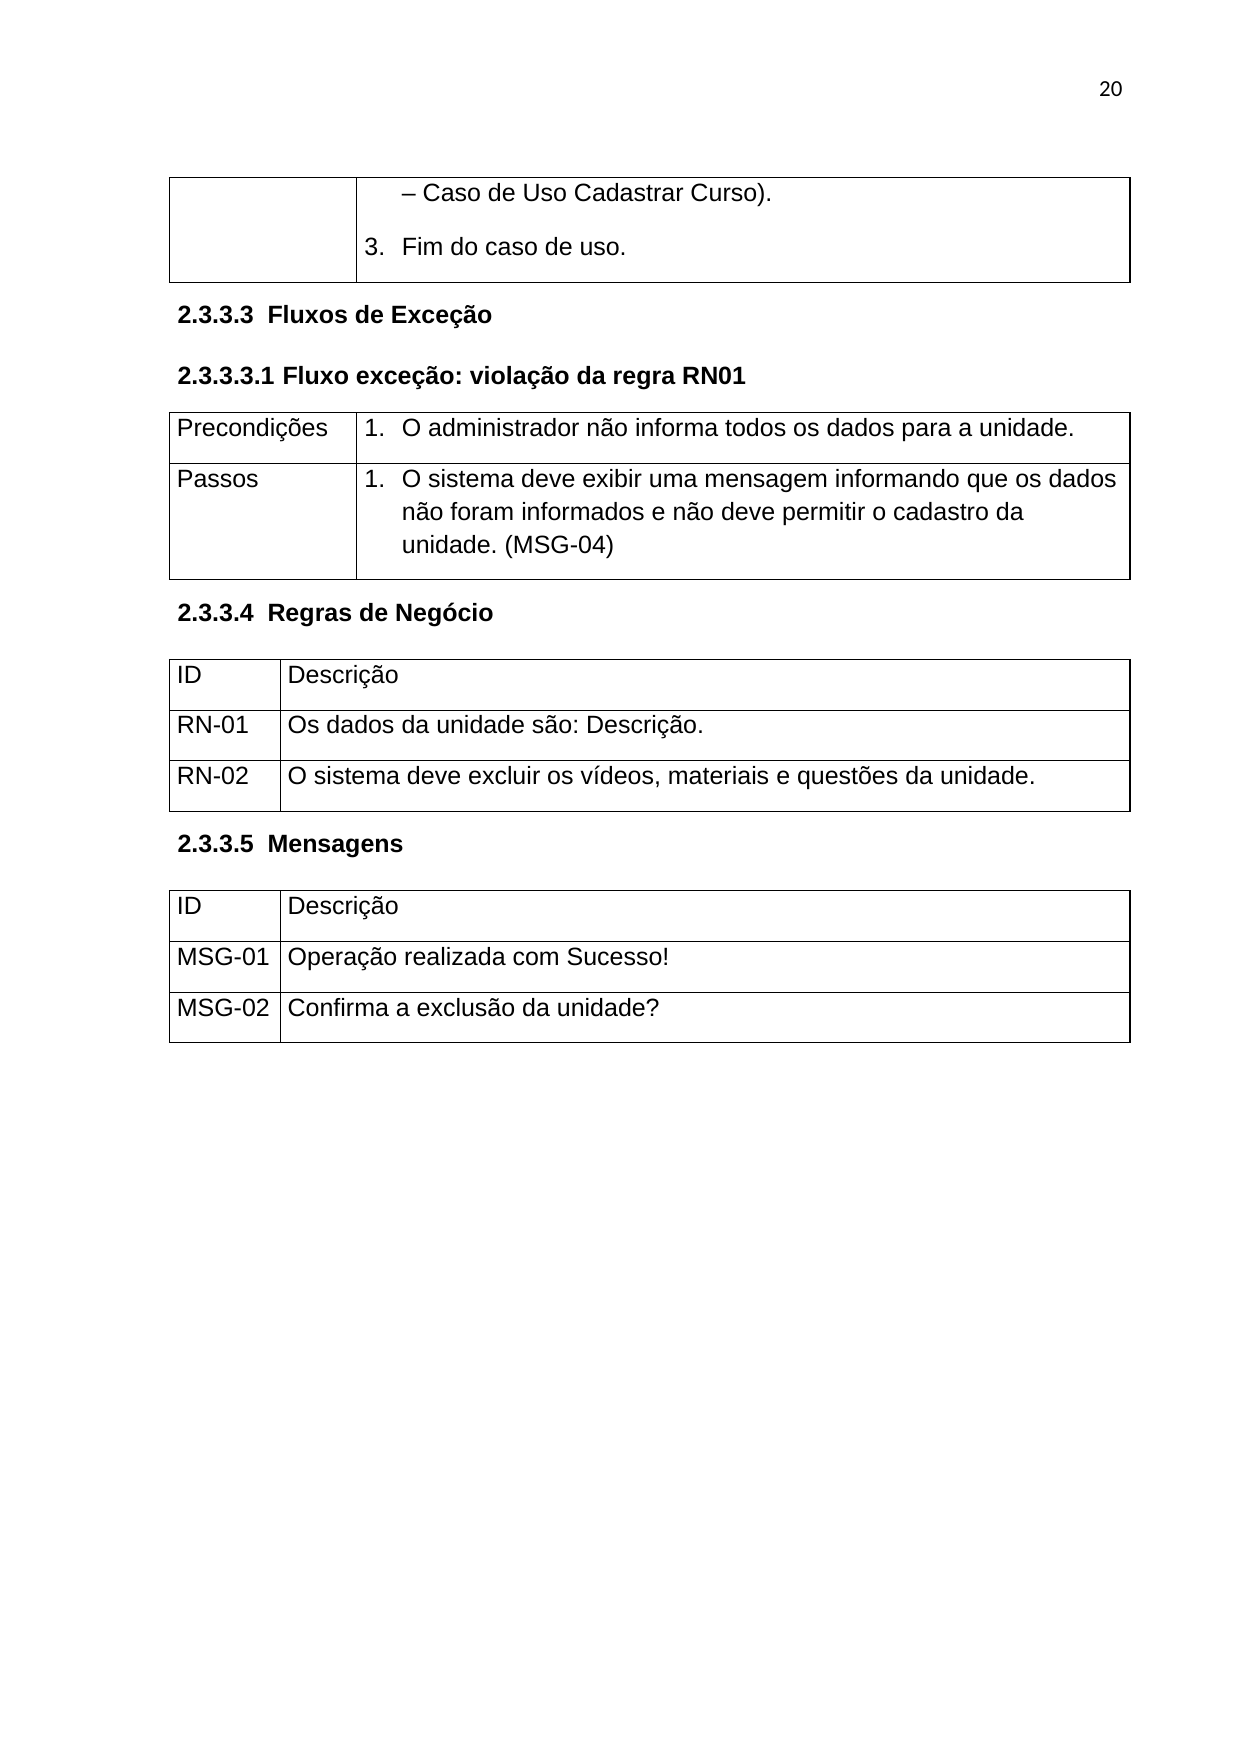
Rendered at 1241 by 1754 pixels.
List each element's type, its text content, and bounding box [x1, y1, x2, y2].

table_cell RN-02 [170, 761, 280, 811]
table_cell Os dados da unidade são: Descrição. [281, 711, 1129, 760]
subtitle Mensagens [177, 829, 1122, 858]
subtitle Fluxos de Exceção [177, 300, 1122, 329]
table_cell Operação realizada com Sucesso! [281, 942, 1129, 992]
table_cell Passos [170, 464, 356, 579]
table_header ID [170, 891, 280, 941]
table_cell MSG-02 [170, 993, 280, 1042]
table_cell O sistema deve excluir os vídeos, materiais e questões da unidade. [281, 761, 1129, 811]
table_cell [170, 178, 356, 282]
table_header ID [170, 660, 280, 709]
table_header Descrição [281, 891, 1129, 941]
table_header Descrição [281, 660, 1129, 709]
table_cell Confirma a exclusão da unidade? [281, 993, 1129, 1042]
subtitle Regras de Negócio [177, 598, 1122, 627]
table_cell – Caso de Uso Cadastrar Curso). Fim do caso de uso. [357, 178, 1129, 282]
table_cell O sistema deve exibir uma mensagem informando que os dados não foram informados e não deve permitir o cadastro da unidade. (MSG-04) [357, 464, 1129, 579]
table_header Precondições [170, 413, 356, 463]
subtitle Fluxo exceção: violação da regra RN01 [177, 361, 1122, 390]
table_cell MSG-01 [170, 942, 280, 992]
table_cell RN-01 [170, 711, 280, 760]
table_header O administrador não informa todos os dados para a unidade. [357, 413, 1129, 463]
